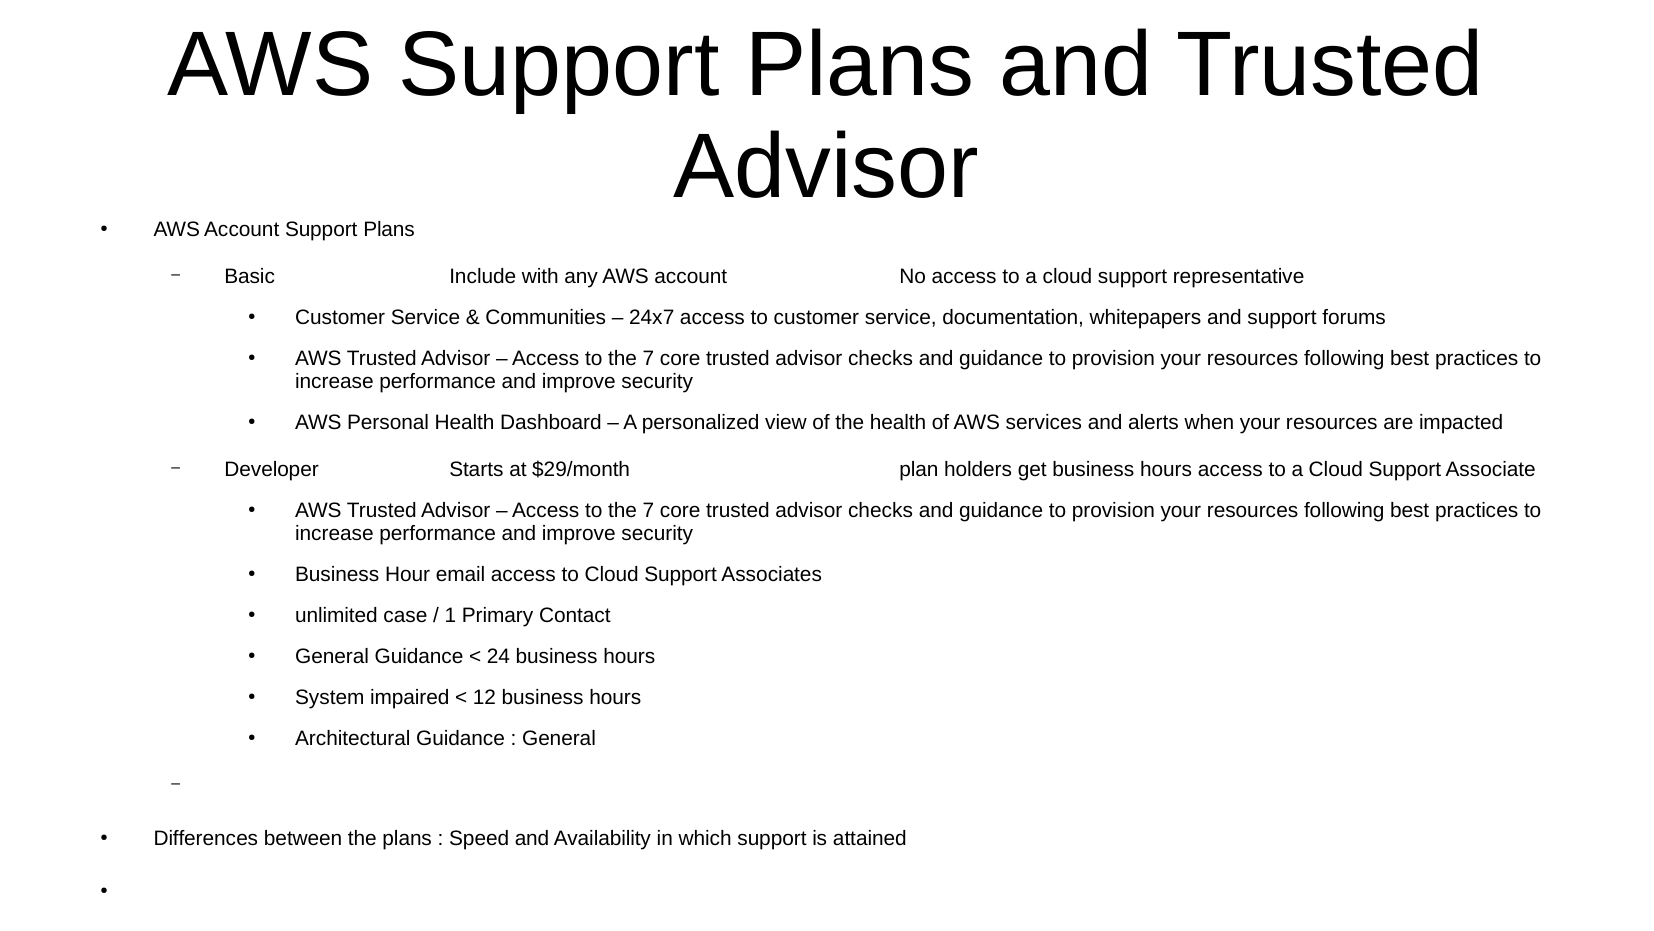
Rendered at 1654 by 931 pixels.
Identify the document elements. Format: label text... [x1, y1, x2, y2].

title AWS Support Plans and Trusted Advisor [82, 12, 1571, 217]
list AWS Account Support Plans Basic Include with any AWS account No access to a cloud support representative Customer Service & Communities – 24x7 access to customer service, documentation, whitepapers and support forums AWS Trusted Advisor – Access to the 7 core trusted advisor checks and guidance to provision your resources following best practices to increase performance and improve security AWS Personal Health Dashboard – A personalized view of the health of AWS services and alerts when your resources are impacted Developer Starts at $29/month plan holders get business hours access to a Cloud Support Associate AWS Trusted Advisor – Access to the 7 core trusted advisor checks and guidance to provision your resources following best practices to increase performance and improve security Business Hour email access to Cloud Support Associates unlimited case / 1 Primary Contact General Guidance < 24 business hours System impaired < 12 business hours Architectural Guidance : General Differences between the plans : Speed and Availability in which support is attained [82, 217, 1621, 901]
